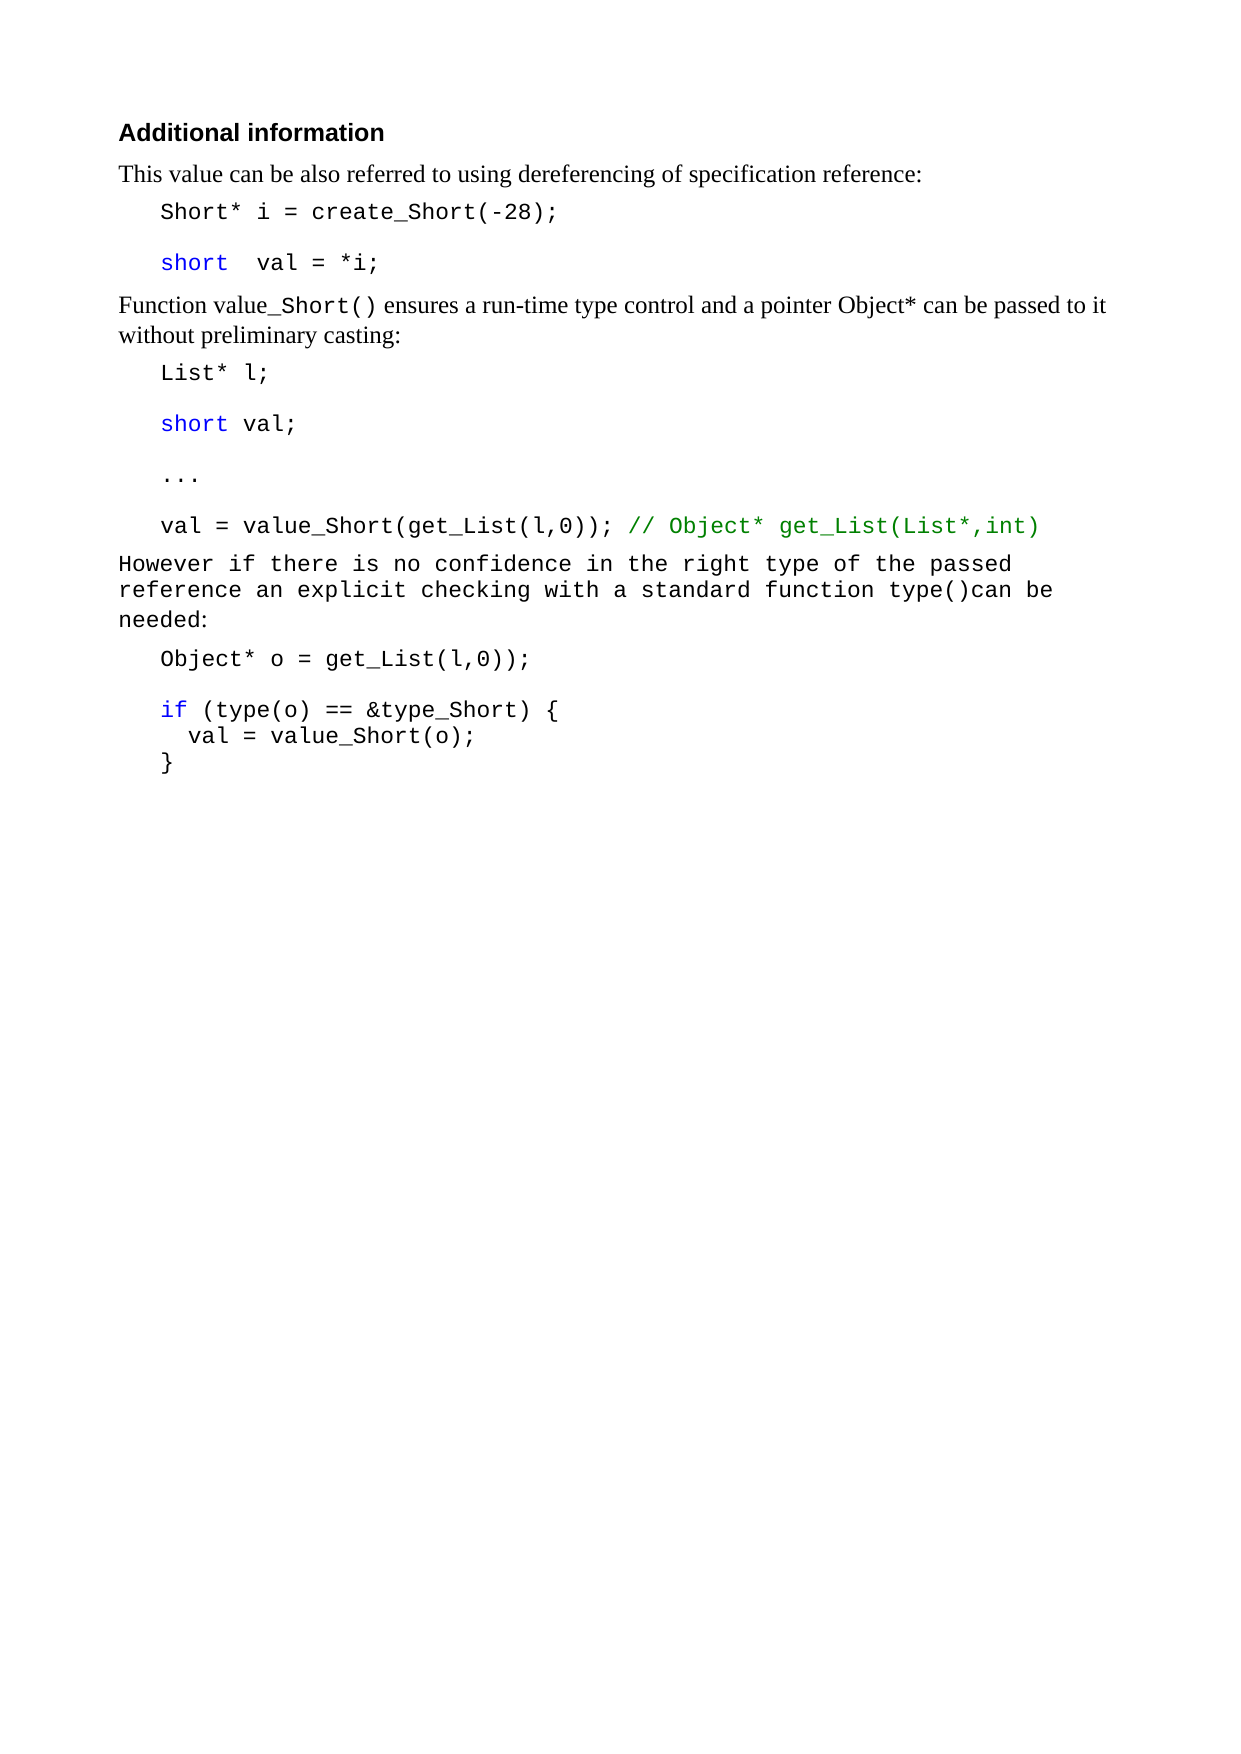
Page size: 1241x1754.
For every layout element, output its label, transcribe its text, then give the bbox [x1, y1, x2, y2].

text short val; [160, 412, 1122, 438]
text val = value_Short(get_List(l,0)); // Object* get_List(List*,int) [160, 514, 1122, 540]
text This value can be also referred to using dereferencing of specification reference: [118, 159, 1122, 188]
subtitle Additional information [118, 118, 1122, 147]
text However if there is no confidence in the right type of the passed reference an explicit checking with a standard function type()can be needed: [118, 553, 1122, 635]
text ... [160, 463, 1122, 489]
text Short* i = create_Short(-28); [160, 201, 1122, 227]
text Object* o = get_List(l,0)); [160, 647, 1122, 673]
text List* l; [160, 361, 1122, 387]
text Function value_Short() ensures a run-time type control and a pointer Object* can be passed to it without preliminary casting: [118, 290, 1122, 349]
text short val = *i; [160, 252, 1122, 277]
text if (type(o) == &type_Short) { val = value_Short(o); } [160, 698, 1122, 776]
